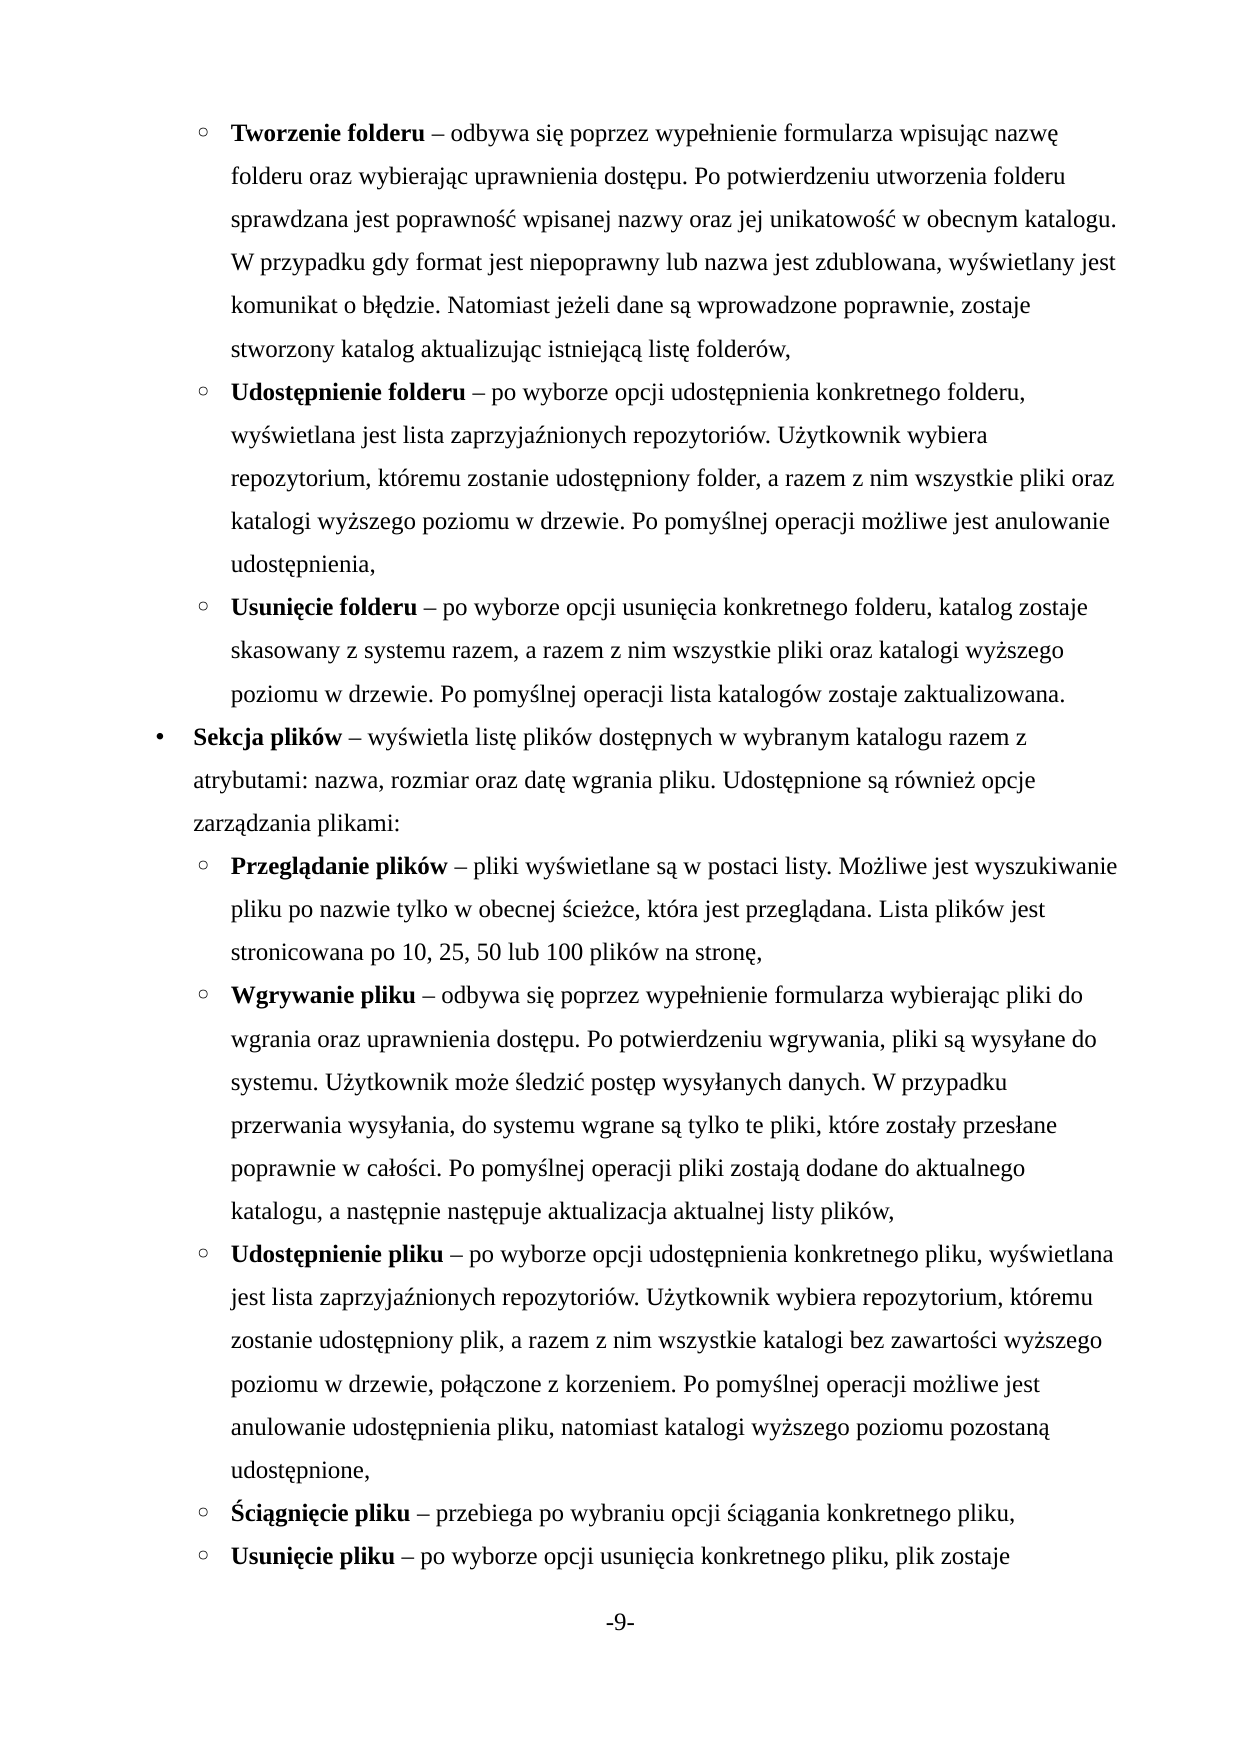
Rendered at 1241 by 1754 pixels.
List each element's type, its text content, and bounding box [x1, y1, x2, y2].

list Usunięcie pliku – po wyborze opcji usunięcia konkretnego pliku, plik zostaje [193, 1541, 1122, 1570]
list Sekcja plików – wyświetla listę plików dostępnych w wybranym katalogu razem z atrybutami: nazwa, rozmiar oraz datę wgrania pliku. Udostępnione są również opcje zarządzania plikami: [156, 722, 1122, 837]
list Udostępnienie folderu – po wyborze opcji udostępnienia konkretnego folderu, wyświetlana jest lista zaprzyjaźnionych repozytoriów. Użytkownik wybiera repozytorium, któremu zostanie udostępniony folder, a razem z nim wszystkie pliki oraz katalogi wyższego poziomu w drzewie. Po pomyślnej operacji możliwe jest anulowanie udostępnienia, [193, 377, 1122, 578]
list Tworzenie folderu – odbywa się poprzez wypełnienie formularza wpisując nazwę folderu oraz wybierając uprawnienia dostępu. Po potwierdzeniu utworzenia folderu sprawdzana jest poprawność wpisanej nazwy oraz jej unikatowość w obecnym katalogu. W przypadku gdy format jest niepoprawny lub nazwa jest zdublowana, wyświetlany jest komunikat o błędzie. Natomiast jeżeli dane są wprowadzone poprawnie, zostaje stworzony katalog aktualizując istniejącą listę folderów, [193, 118, 1122, 362]
list Ściągnięcie pliku – przebiega po wybraniu opcji ściągania konkretnego pliku, [193, 1498, 1122, 1527]
list Udostępnienie pliku – po wyborze opcji udostępnienia konkretnego pliku, wyświetlana jest lista zaprzyjaźnionych repozytoriów. Użytkownik wybiera repozytorium, któremu zostanie udostępniony plik, a razem z nim wszystkie katalogi bez zawartości wyższego poziomu w drzewie, połączone z korzeniem. Po pomyślnej operacji możliwe jest anulowanie udostępnienia pliku, natomiast katalogi wyższego poziomu pozostaną udostępnione, [193, 1239, 1122, 1484]
list Wgrywanie pliku – odbywa się poprzez wypełnienie formularza wybierając pliki do wgrania oraz uprawnienia dostępu. Po potwierdzeniu wgrywania, pliki są wysyłane do systemu. Użytkownik może śledzić postęp wysyłanych danych. W przypadku przerwania wysyłania, do systemu wgrane są tylko te pliki, które zostały przesłane poprawnie w całości. Po pomyślnej operacji pliki zostają dodane do aktualnego katalogu, a następnie następuje aktualizacja aktualnej listy plików, [193, 981, 1122, 1225]
list Usunięcie folderu – po wyborze opcji usunięcia konkretnego folderu, katalog zostaje skasowany z systemu razem, a razem z nim wszystkie pliki oraz katalogi wyższego poziomu w drzewie. Po pomyślnej operacji lista katalogów zostaje zaktualizowana. [193, 592, 1122, 707]
list Przeglądanie plików – pliki wyświetlane są w postaci listy. Możliwe jest wyszukiwanie pliku po nazwie tylko w obecnej ścieżce, która jest przeglądana. Lista plików jest stronicowana po 10, 25, 50 lub 100 plików na stronę, [193, 851, 1122, 966]
